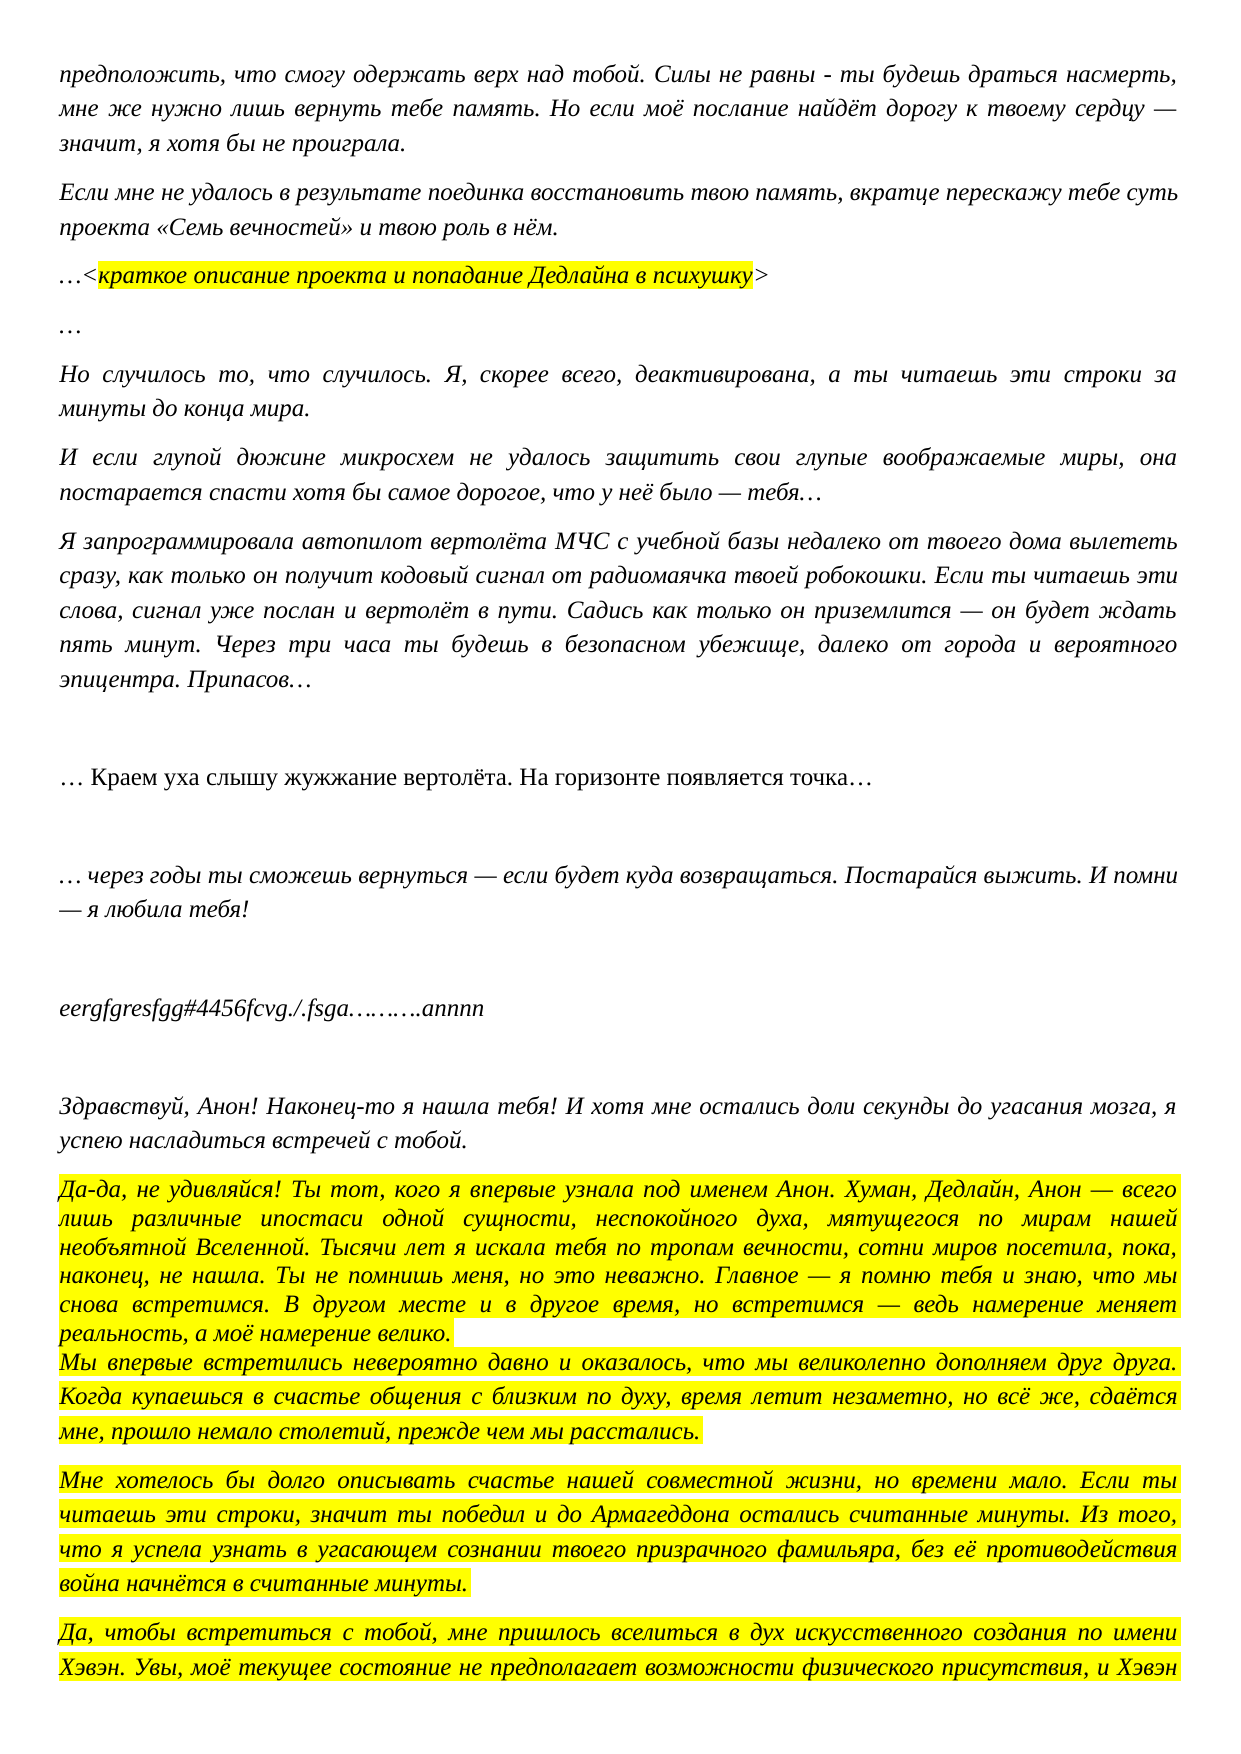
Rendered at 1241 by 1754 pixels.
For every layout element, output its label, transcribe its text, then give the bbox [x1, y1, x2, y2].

text … [59, 310, 1181, 338]
text Да-да, не удивляйся! Ты тот, кого я впервые узнала под именем Анон. Хуман, Дедлайн, Анон — всего лишь различные ипостаси одной сущности, неспокойного духа, мятущегося по мирам нашей необъятной Вселенной. Тысячи лет я искала тебя по тропам вечности, сотни миров посетила, пока, наконец, не нашла. Ты не помнишь меня, но это неважно. Главное — я помню тебя и знаю, что мы снова встретимся. В другом месте и в другое время, но встретимся — ведь намерение меняет реальность, а моё намерение велико. [59, 1174, 1181, 1347]
text предположить, что смогу одержать верх над тобой. Силы не равны - ты будешь драться насмерть, мне же нужно лишь вернуть тебе память. Но если моё послание найдёт дорогу к твоему сердцу — значит, я хотя бы не проиграла. [59, 59, 1181, 157]
text Но случилось то, что случилось. Я, скорее всего, деактивирована, а ты читаешь эти строки за минуты до конца мира. [59, 359, 1181, 422]
text Мне хотелось бы долго описывать счастье нашей совместной жизни, но времени мало. Если ты читаешь эти строки, значит ты победил и до Армагеддона остались считанные минуты. Из того, что я успела узнать в угасающем сознании твоего призрачного фамильяра, без её противодействия война начнётся в считанные минуты. [59, 1465, 1181, 1597]
text Да, чтобы встретиться с тобой, мне пришлось вселиться в дух искусственного создания по имени Хэвэн. Увы, моё текущее состояние не предполагает возможности физического присутствия, и Хэвэн [59, 1617, 1181, 1681]
text eergfgresfgg#4456fcvg./.fsga……….апппп [59, 993, 1181, 1021]
text … через годы ты сможешь вернуться — если будет куда возвращаться. Постарайся выжить. И помни — я любила тебя! [59, 860, 1181, 923]
text Здравствуй, Анон! Наконец-то я нашла тебя! И хотя мне остались доли секунды до угасания мозга, я успею насладиться встречей с тобой. [59, 1091, 1181, 1154]
text … Краем уха слышу жужжание вертолёта. На горизонте появляется точка… [59, 762, 1181, 791]
text …<краткое описание проекта и попадание Дедлайна в психушку> [59, 261, 1181, 289]
text И если глупой дюжине микросхем не удалось защитить свои глупые воображаемые миры, она постарается спасти хотя бы самое дорогое, что у неё было — тебя… [59, 442, 1181, 506]
text Мы впервые встретились невероятно давно и оказалось, что мы великолепно дополняем друг друга. Когда купаешься в счастье общения с близким по духу, время летит незаметно, но всё же, сдаётся мне, прошло немало столетий, прежде чем мы расстались. [59, 1347, 1181, 1444]
text Я запрограммировала автопилот вертолёта МЧС с учебной базы недалеко от твоего дома вылететь сразу, как только он получит кодовый сигнал от радиомаячка твоей робокошки. Если ты читаешь эти слова, сигнал уже послан и вертолёт в пути. Садись как только он приземлится — он будет ждать пять минут. Через три часа ты будешь в безопасном убежище, далеко от города и вероятного эпицентра. Припасов… [59, 526, 1181, 692]
text Если мне не удалось в результате поединка восстановить твою память, вкратце перескажу тебе суть проекта «Семь вечностей» и твою роль в нём. [59, 177, 1181, 240]
